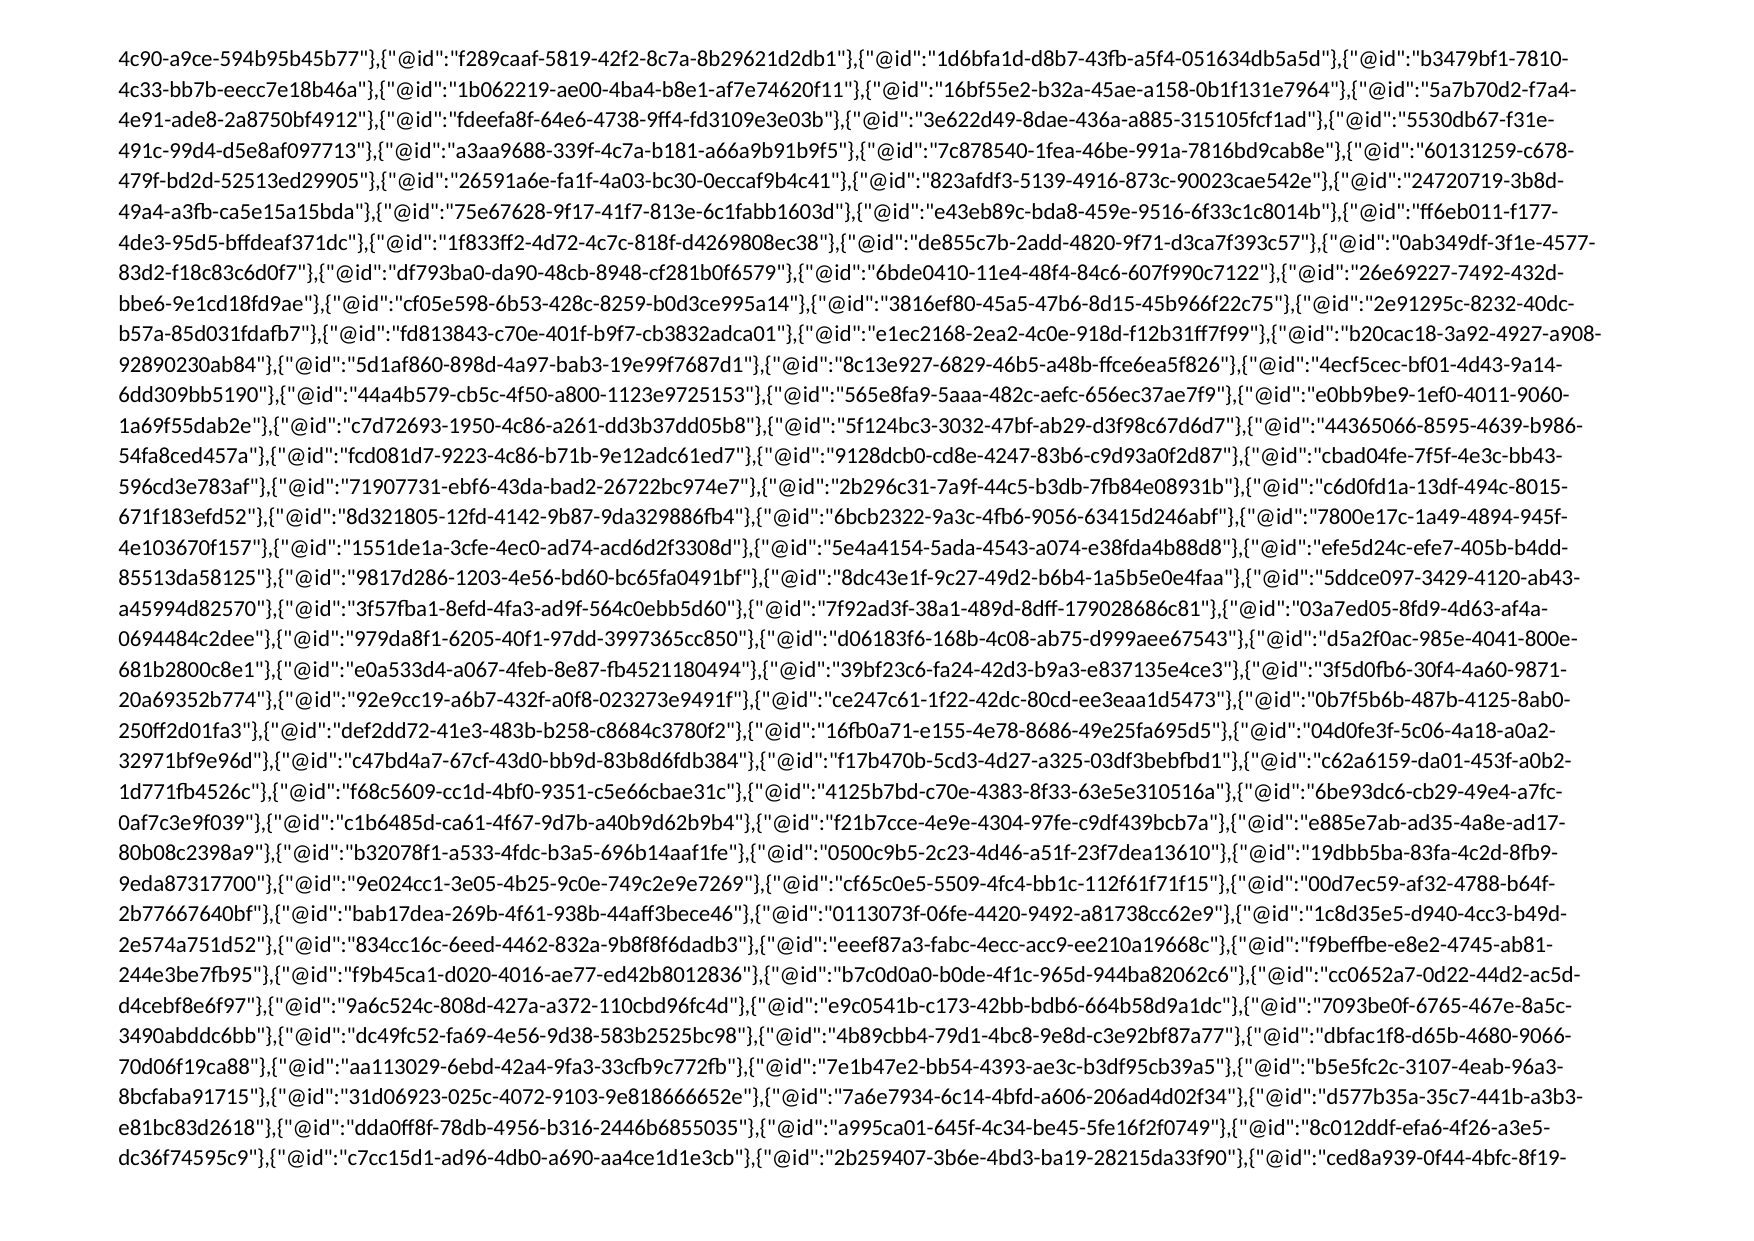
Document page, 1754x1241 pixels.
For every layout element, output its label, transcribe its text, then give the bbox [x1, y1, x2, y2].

text 4c90-a9ce-594b95b45b77"},{"@id":"f289caaf-5819-42f2-8c7a-8b29621d2db1"},{"@id":"1d6bfa1d-d8b7-43fb-a5f4-051634db5a5d"},{"@id":"b3479bf1-7810-4c33-bb7b-eecc7e18b46a"},{"@id":"1b062219-ae00-4ba4-b8e1-af7e74620f11"},{"@id":"16bf55e2-b32a-45ae-a158-0b1f131e7964"},{"@id":"5a7b70d2-f7a4-4e91-ade8-2a8750bf4912"},{"@id":"fdeefa8f-64e6-4738-9ff4-fd3109e3e03b"},{"@id":"3e622d49-8dae-436a-a885-315105fcf1ad"},{"@id":"5530db67-f31e-491c-99d4-d5e8af097713"},{"@id":"a3aa9688-339f-4c7a-b181-a66a9b91b9f5"},{"@id":"7c878540-1fea-46be-991a-7816bd9cab8e"},{"@id":"60131259-c678-479f-bd2d-52513ed29905"},{"@id":"26591a6e-fa1f-4a03-bc30-0eccaf9b4c41"},{"@id":"823afdf3-5139-4916-873c-90023cae542e"},{"@id":"24720719-3b8d-49a4-a3fb-ca5e15a15bda"},{"@id":"75e67628-9f17-41f7-813e-6c1fabb1603d"},{"@id":"e43eb89c-bda8-459e-9516-6f33c1c8014b"},{"@id":"ff6eb011-f177-4de3-95d5-bffdeaf371dc"},{"@id":"1f833ff2-4d72-4c7c-818f-d4269808ec38"},{"@id":"de855c7b-2add-4820-9f71-d3ca7f393c57"},{"@id":"0ab349df-3f1e-4577-83d2-f18c83c6d0f7"},{"@id":"df793ba0-da90-48cb-8948-cf281b0f6579"},{"@id":"6bde0410-11e4-48f4-84c6-607f990c7122"},{"@id":"26e69227-7492-432d-bbe6-9e1cd18fd9ae"},{"@id":"cf05e598-6b53-428c-8259-b0d3ce995a14"},{"@id":"3816ef80-45a5-47b6-8d15-45b966f22c75"},{"@id":"2e91295c-8232-40dc-b57a-85d031fdafb7"},{"@id":"fd813843-c70e-401f-b9f7-cb3832adca01"},{"@id":"e1ec2168-2ea2-4c0e-918d-f12b31ff7f99"},{"@id":"b20cac18-3a92-4927-a908-92890230ab84"},{"@id":"5d1af860-898d-4a97-bab3-19e99f7687d1"},{"@id":"8c13e927-6829-46b5-a48b-ffce6ea5f826"},{"@id":"4ecf5cec-bf01-4d43-9a14-6dd309bb5190"},{"@id":"44a4b579-cb5c-4f50-a800-1123e9725153"},{"@id":"565e8fa9-5aaa-482c-aefc-656ec37ae7f9"},{"@id":"e0bb9be9-1ef0-4011-9060-1a69f55dab2e"},{"@id":"c7d72693-1950-4c86-a261-dd3b37dd05b8"},{"@id":"5f124bc3-3032-47bf-ab29-d3f98c67d6d7"},{"@id":"44365066-8595-4639-b986-54fa8ced457a"},{"@id":"fcd081d7-9223-4c86-b71b-9e12adc61ed7"},{"@id":"9128dcb0-cd8e-4247-83b6-c9d93a0f2d87"},{"@id":"cbad04fe-7f5f-4e3c-bb43-596cd3e783af"},{"@id":"71907731-ebf6-43da-bad2-26722bc974e7"},{"@id":"2b296c31-7a9f-44c5-b3db-7fb84e08931b"},{"@id":"c6d0fd1a-13df-494c-8015-671f183efd52"},{"@id":"8d321805-12fd-4142-9b87-9da329886fb4"},{"@id":"6bcb2322-9a3c-4fb6-9056-63415d246abf"},{"@id":"7800e17c-1a49-4894-945f-4e103670f157"},{"@id":"1551de1a-3cfe-4ec0-ad74-acd6d2f3308d"},{"@id":"5e4a4154-5ada-4543-a074-e38fda4b88d8"},{"@id":"efe5d24c-efe7-405b-b4dd-85513da58125"},{"@id":"9817d286-1203-4e56-bd60-bc65fa0491bf"},{"@id":"8dc43e1f-9c27-49d2-b6b4-1a5b5e0e4faa"},{"@id":"5ddce097-3429-4120-ab43-a45994d82570"},{"@id":"3f57fba1-8efd-4fa3-ad9f-564c0ebb5d60"},{"@id":"7f92ad3f-38a1-489d-8dff-179028686c81"},{"@id":"03a7ed05-8fd9-4d63-af4a-0694484c2dee"},{"@id":"979da8f1-6205-40f1-97dd-3997365cc850"},{"@id":"d06183f6-168b-4c08-ab75-d999aee67543"},{"@id":"d5a2f0ac-985e-4041-800e-681b2800c8e1"},{"@id":"e0a533d4-a067-4feb-8e87-fb4521180494"},{"@id":"39bf23c6-fa24-42d3-b9a3-e837135e4ce3"},{"@id":"3f5d0fb6-30f4-4a60-9871-20a69352b774"},{"@id":"92e9cc19-a6b7-432f-a0f8-023273e9491f"},{"@id":"ce247c61-1f22-42dc-80cd-ee3eaa1d5473"},{"@id":"0b7f5b6b-487b-4125-8ab0-250ff2d01fa3"},{"@id":"def2dd72-41e3-483b-b258-c8684c3780f2"},{"@id":"16fb0a71-e155-4e78-8686-49e25fa695d5"},{"@id":"04d0fe3f-5c06-4a18-a0a2-32971bf9e96d"},{"@id":"c47bd4a7-67cf-43d0-bb9d-83b8d6fdb384"},{"@id":"f17b470b-5cd3-4d27-a325-03df3bebfbd1"},{"@id":"c62a6159-da01-453f-a0b2-1d771fb4526c"},{"@id":"f68c5609-cc1d-4bf0-9351-c5e66cbae31c"},{"@id":"4125b7bd-c70e-4383-8f33-63e5e310516a"},{"@id":"6be93dc6-cb29-49e4-a7fc-0af7c3e9f039"},{"@id":"c1b6485d-ca61-4f67-9d7b-a40b9d62b9b4"},{"@id":"f21b7cce-4e9e-4304-97fe-c9df439bcb7a"},{"@id":"e885e7ab-ad35-4a8e-ad17-80b08c2398a9"},{"@id":"b32078f1-a533-4fdc-b3a5-696b14aaf1fe"},{"@id":"0500c9b5-2c23-4d46-a51f-23f7dea13610"},{"@id":"19dbb5ba-83fa-4c2d-8fb9-9eda87317700"},{"@id":"9e024cc1-3e05-4b25-9c0e-749c2e9e7269"},{"@id":"cf65c0e5-5509-4fc4-bb1c-112f61f71f15"},{"@id":"00d7ec59-af32-4788-b64f-2b77667640bf"},{"@id":"bab17dea-269b-4f61-938b-44aff3bece46"},{"@id":"0113073f-06fe-4420-9492-a81738cc62e9"},{"@id":"1c8d35e5-d940-4cc3-b49d-2e574a751d52"},{"@id":"834cc16c-6eed-4462-832a-9b8f8f6dadb3"},{"@id":"eeef87a3-fabc-4ecc-acc9-ee210a19668c"},{"@id":"f9beffbe-e8e2-4745-ab81-244e3be7fb95"},{"@id":"f9b45ca1-d020-4016-ae77-ed42b8012836"},{"@id":"b7c0d0a0-b0de-4f1c-965d-944ba82062c6"},{"@id":"cc0652a7-0d22-44d2-ac5d-d4cebf8e6f97"},{"@id":"9a6c524c-808d-427a-a372-110cbd96fc4d"},{"@id":"e9c0541b-c173-42bb-bdb6-664b58d9a1dc"},{"@id":"7093be0f-6765-467e-8a5c-3490abddc6bb"},{"@id":"dc49fc52-fa69-4e56-9d38-583b2525bc98"},{"@id":"4b89cbb4-79d1-4bc8-9e8d-c3e92bf87a77"},{"@id":"dbfac1f8-d65b-4680-9066-70d06f19ca88"},{"@id":"aa113029-6ebd-42a4-9fa3-33cfb9c772fb"},{"@id":"7e1b47e2-bb54-4393-ae3c-b3df95cb39a5"},{"@id":"b5e5fc2c-3107-4eab-96a3-8bcfaba91715"},{"@id":"31d06923-025c-4072-9103-9e818666652e"},{"@id":"7a6e7934-6c14-4bfd-a606-206ad4d02f34"},{"@id":"d577b35a-35c7-441b-a3b3-e81bc83d2618"},{"@id":"dda0ff8f-78db-4956-b316-2446b6855035"},{"@id":"a995ca01-645f-4c34-be45-5fe16f2f0749"},{"@id":"8c012ddf-efa6-4f26-a3e5-dc36f74595c9"},{"@id":"c7cc15d1-ad96-4db0-a690-aa4ce1d1e3cb"},{"@id":"2b259407-3b6e-4bd3-ba19-28215da33f90"},{"@id":"ced8a939-0f44-4bfc-8f19- [118, 44, 1606, 1172]
